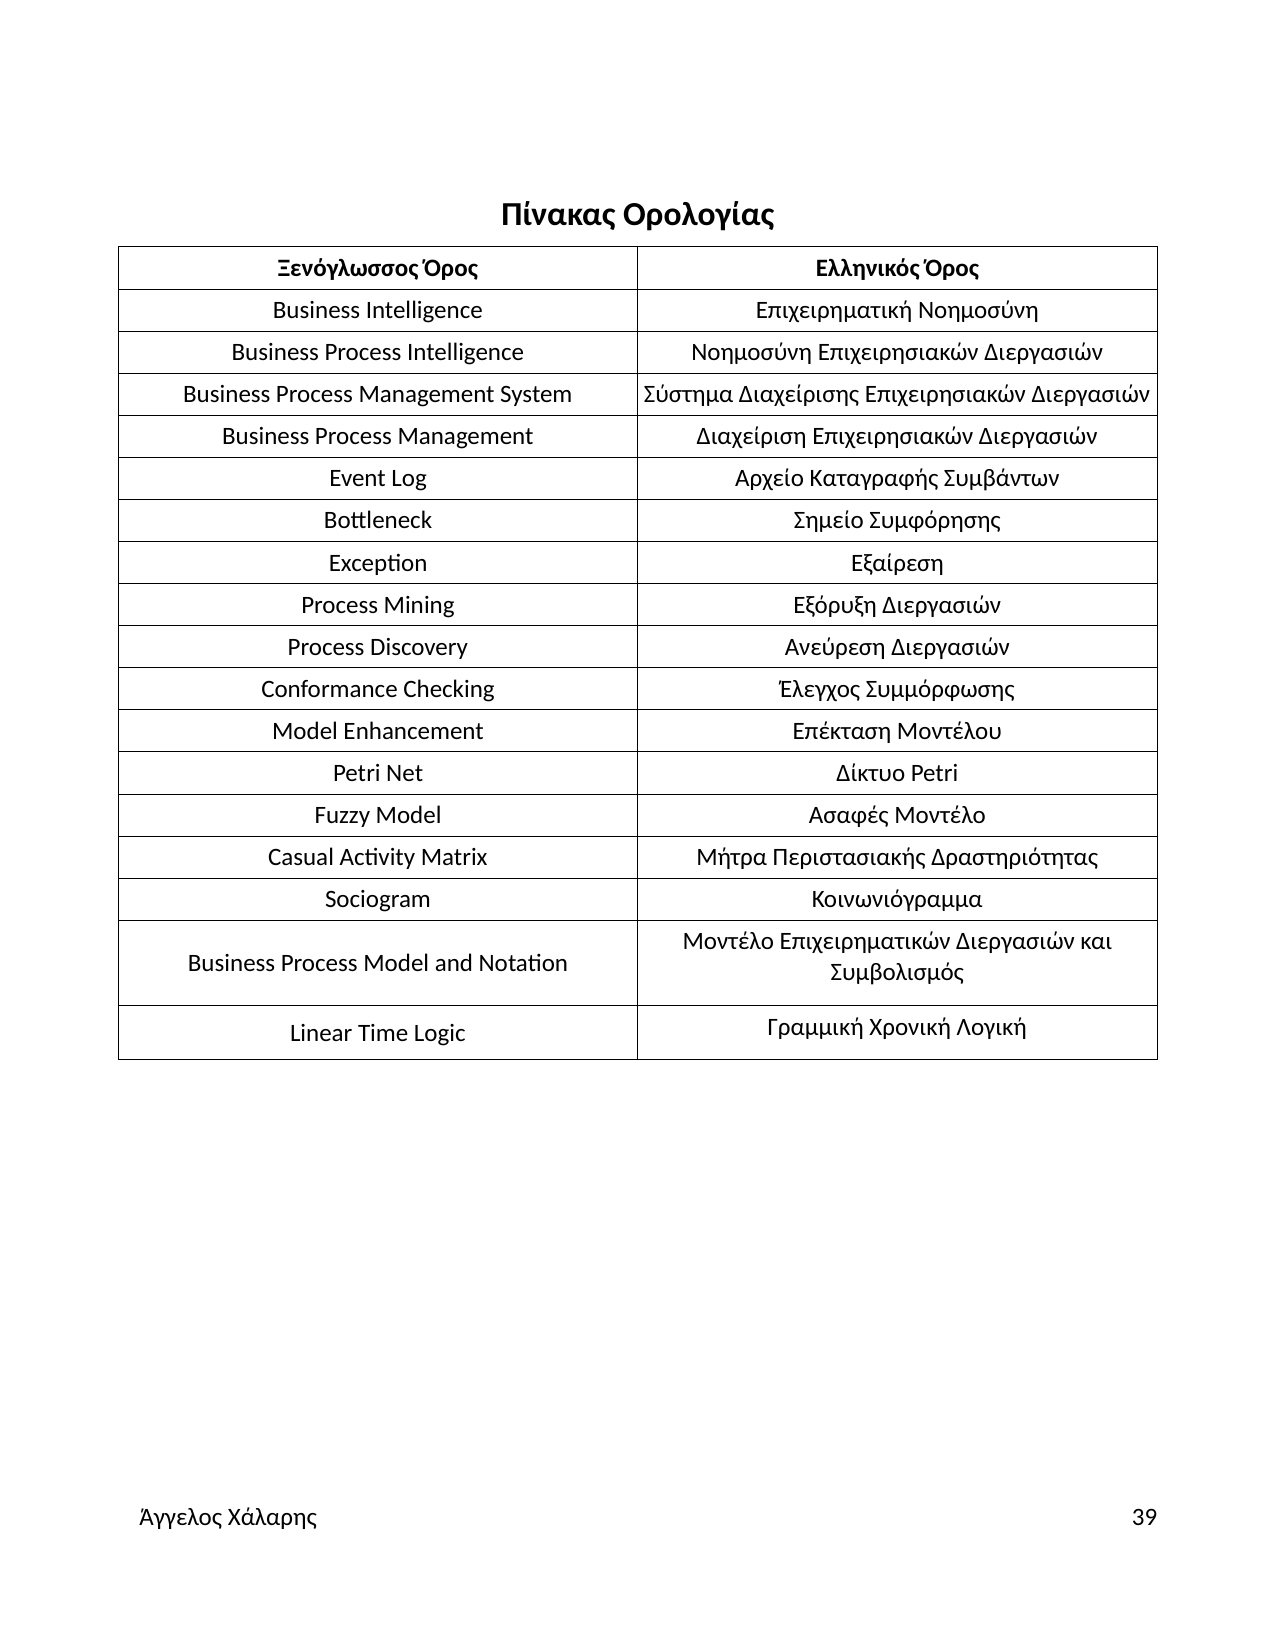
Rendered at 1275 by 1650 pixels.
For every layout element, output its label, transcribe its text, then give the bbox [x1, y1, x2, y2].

subtitle Πίνακας Ορολογίας [118, 193, 1157, 234]
table_cell Γραμμική Χρονική Λογική [638, 1006, 1157, 1059]
table_cell Event Log [119, 458, 637, 499]
table_header Ξενόγλωσσος Όρος [119, 247, 637, 288]
table_cell Επέκταση Μοντέλου [638, 710, 1157, 751]
table_cell Casual Activity Matrix [119, 837, 637, 878]
table_cell Bottleneck [119, 500, 637, 541]
table_cell Δίκτυο Petri [638, 752, 1157, 793]
table_cell Fuzzy Model [119, 795, 637, 836]
table_cell Business Process Management [119, 416, 637, 457]
table_cell Conformance Checking [119, 668, 637, 709]
table_cell Business Process Management System [119, 374, 637, 415]
table_cell Κοινωνιόγραμμα [638, 879, 1157, 920]
table_cell Exception [119, 542, 637, 583]
table_cell Model Enhancement [119, 710, 637, 751]
table_cell Εξαίρεση [638, 542, 1157, 583]
table_cell Petri Net [119, 752, 637, 793]
table_cell Έλεγχος Συμμόρφωσης [638, 668, 1157, 709]
table_cell Process Mining [119, 584, 637, 625]
table_cell Νοημοσύνη Επιχειρησιακών Διεργασιών [638, 332, 1157, 373]
table_cell Business Process Intelligence [119, 332, 637, 373]
table_cell Business Process Model and Notation [119, 921, 637, 1005]
table_cell Σημείο Συμφόρησης [638, 500, 1157, 541]
table_cell Process Discovery [119, 626, 637, 667]
table_cell Μοντέλο Επιχειρηματικών Διεργασιών και Συμβολισμός [638, 921, 1157, 1005]
table_cell Διαχείριση Επιχειρησιακών Διεργασιών [638, 416, 1157, 457]
table_cell Επιχειρηματική Νοημοσύνη [638, 290, 1157, 331]
table_cell Ασαφές Μοντέλο [638, 795, 1157, 836]
table_cell Business Intelligence [119, 290, 637, 331]
table_cell Σύστημα Διαχείρισης Επιχειρησιακών Διεργασιών [638, 374, 1157, 415]
table_cell Εξόρυξη Διεργασιών [638, 584, 1157, 625]
table_header Ελληνικός Όρος [638, 247, 1157, 288]
table_cell Sociogram [119, 879, 637, 920]
table_cell Αρχείο Καταγραφής Συμβάντων [638, 458, 1157, 499]
table_cell Μήτρα Περιστασιακής Δραστηριότητας [638, 837, 1157, 878]
table_cell Ανεύρεση Διεργασιών [638, 626, 1157, 667]
table_cell Linear Time Logic [119, 1006, 637, 1059]
